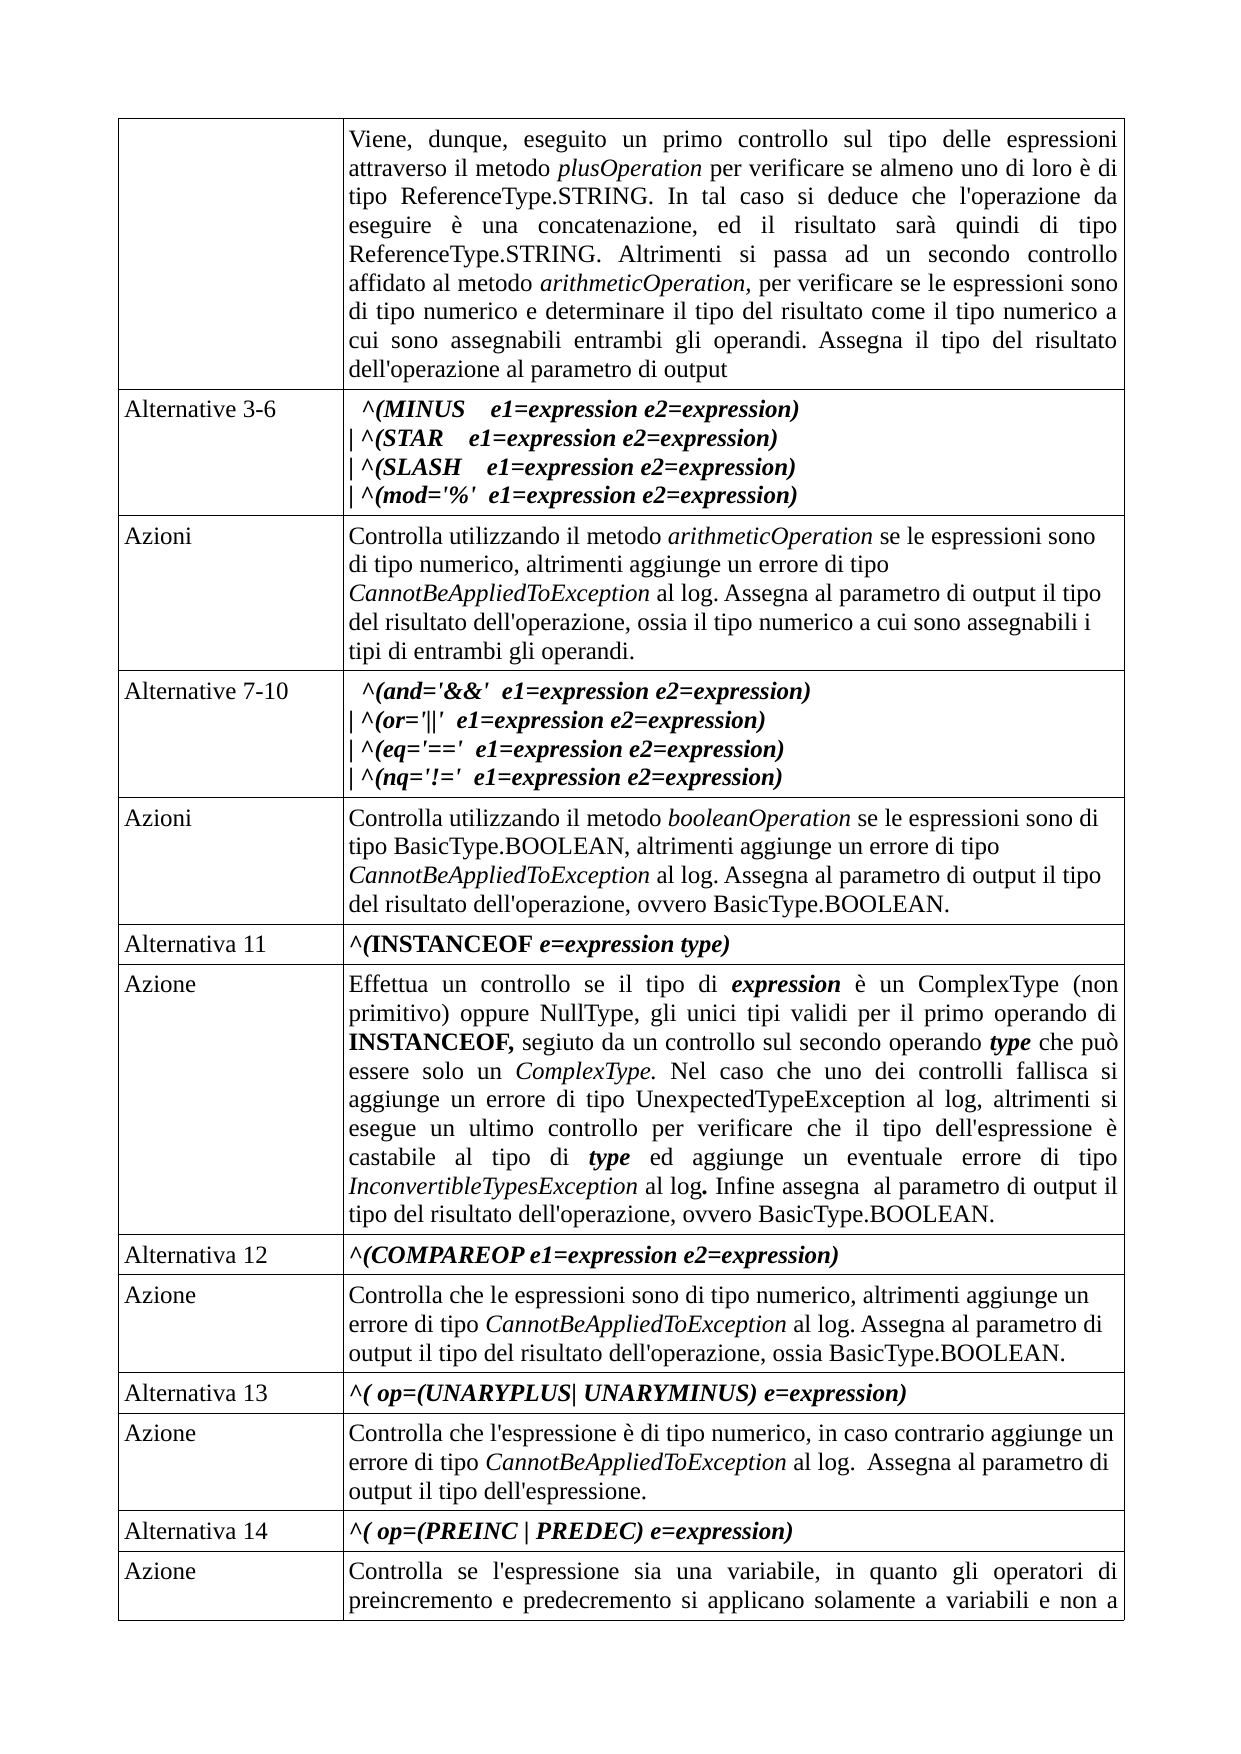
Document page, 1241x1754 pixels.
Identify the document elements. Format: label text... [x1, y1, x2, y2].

table_cell Alternative 3-6 [119, 390, 343, 515]
table_cell Alternativa 13 [119, 1373, 343, 1412]
table_cell Azione [119, 965, 343, 1234]
table_cell [119, 119, 343, 388]
table_cell Azione [119, 1414, 343, 1510]
table_cell Controlla se l'espressione sia una variabile, in quanto gli operatori di preincremento e predecremento si applicano solamente a variabili e non a [344, 1552, 1124, 1620]
table_cell Azione [119, 1552, 343, 1620]
table_cell ^(INSTANCEOF e=expression type) [344, 925, 1124, 964]
table_cell Effettua un controllo se il tipo di expression è un ComplexType (non primitivo) oppure NullType, gli unici tipi validi per il primo operando di INSTANCEOF, segiuto da un controllo sul secondo operando type che può essere solo un ComplexType. Nel caso che uno dei controlli fallisca si aggiunge un errore di tipo UnexpectedTypeException al log, altrimenti si esegue un ultimo controllo per verificare che il tipo dell'espressione è castabile al tipo di type ed aggiunge un eventuale errore di tipo InconvertibleTypesException al log. Infine assegna al parametro di output il tipo del risultato dell'operazione, ovvero BasicType.BOOLEAN. [344, 965, 1124, 1234]
table_cell Azione [119, 1275, 343, 1372]
table_cell Alternativa 14 [119, 1511, 343, 1551]
table_cell Controlla che l'espressione è di tipo numerico, in caso contrario aggiunge un errore di tipo CannotBeAppliedToException al log. Assegna al parametro di output il tipo dell'espressione. [344, 1414, 1124, 1510]
table_cell ^( op=(UNARYPLUS| UNARYMINUS) e=expression) [344, 1373, 1124, 1412]
table_cell Controlla utilizzando il metodo booleanOperation se le espressioni sono di tipo BasicType.BOOLEAN, altrimenti aggiunge un errore di tipo CannotBeAppliedToException al log. Assegna al parametro di output il tipo del risultato dell'operazione, ovvero BasicType.BOOLEAN. [344, 798, 1124, 923]
table_cell ^(COMPAREOP e1=expression e2=expression) [344, 1235, 1124, 1274]
table_cell Azioni [119, 798, 343, 923]
table_cell Alternative 7-10 [119, 671, 343, 797]
table_cell ^( op=(PREINC | PREDEC) e=expression) [344, 1511, 1124, 1551]
table_cell Controlla utilizzando il metodo arithmeticOperation se le espressioni sono di tipo numerico, altrimenti aggiunge un errore di tipo CannotBeAppliedToException al log. Assegna al parametro di output il tipo del risultato dell'operazione, ossia il tipo numerico a cui sono assegnabili i tipi di entrambi gli operandi. [344, 516, 1124, 670]
table_cell Alternativa 11 [119, 925, 343, 964]
table_cell Alternativa 12 [119, 1235, 343, 1274]
table_cell Controlla che le espressioni sono di tipo numerico, altrimenti aggiunge un errore di tipo CannotBeAppliedToException al log. Assegna al parametro di output il tipo del risultato dell'operazione, ossia BasicType.BOOLEAN. [344, 1275, 1124, 1372]
table_cell ^(MINUS e1=expression e2=expression) | ^(STAR e1=expression e2=expression) | ^(SLASH e1=expression e2=expression) | ^(mod='%' e1=expression e2=expression) [344, 390, 1124, 515]
table_cell Viene, dunque, eseguito un primo controllo sul tipo delle espressioni attraverso il metodo plusOperation per verificare se almeno uno di loro è di tipo ReferenceType.STRING. In tal caso si deduce che l'operazione da eseguire è una concatenazione, ed il risultato sarà quindi di tipo ReferenceType.STRING. Altrimenti si passa ad un secondo controllo affidato al metodo arithmeticOperation, per verificare se le espressioni sono di tipo numerico e determinare il tipo del risultato come il tipo numerico a cui sono assegnabili entrambi gli operandi. Assegna il tipo del risultato dell'operazione al parametro di output [344, 119, 1124, 388]
table_cell ^(and='&&' e1=expression e2=expression) | ^(or='||' e1=expression e2=expression) | ^(eq='==' e1=expression e2=expression) | ^(nq='!=' e1=expression e2=expression) [344, 671, 1124, 797]
table_cell Azioni [119, 516, 343, 670]
